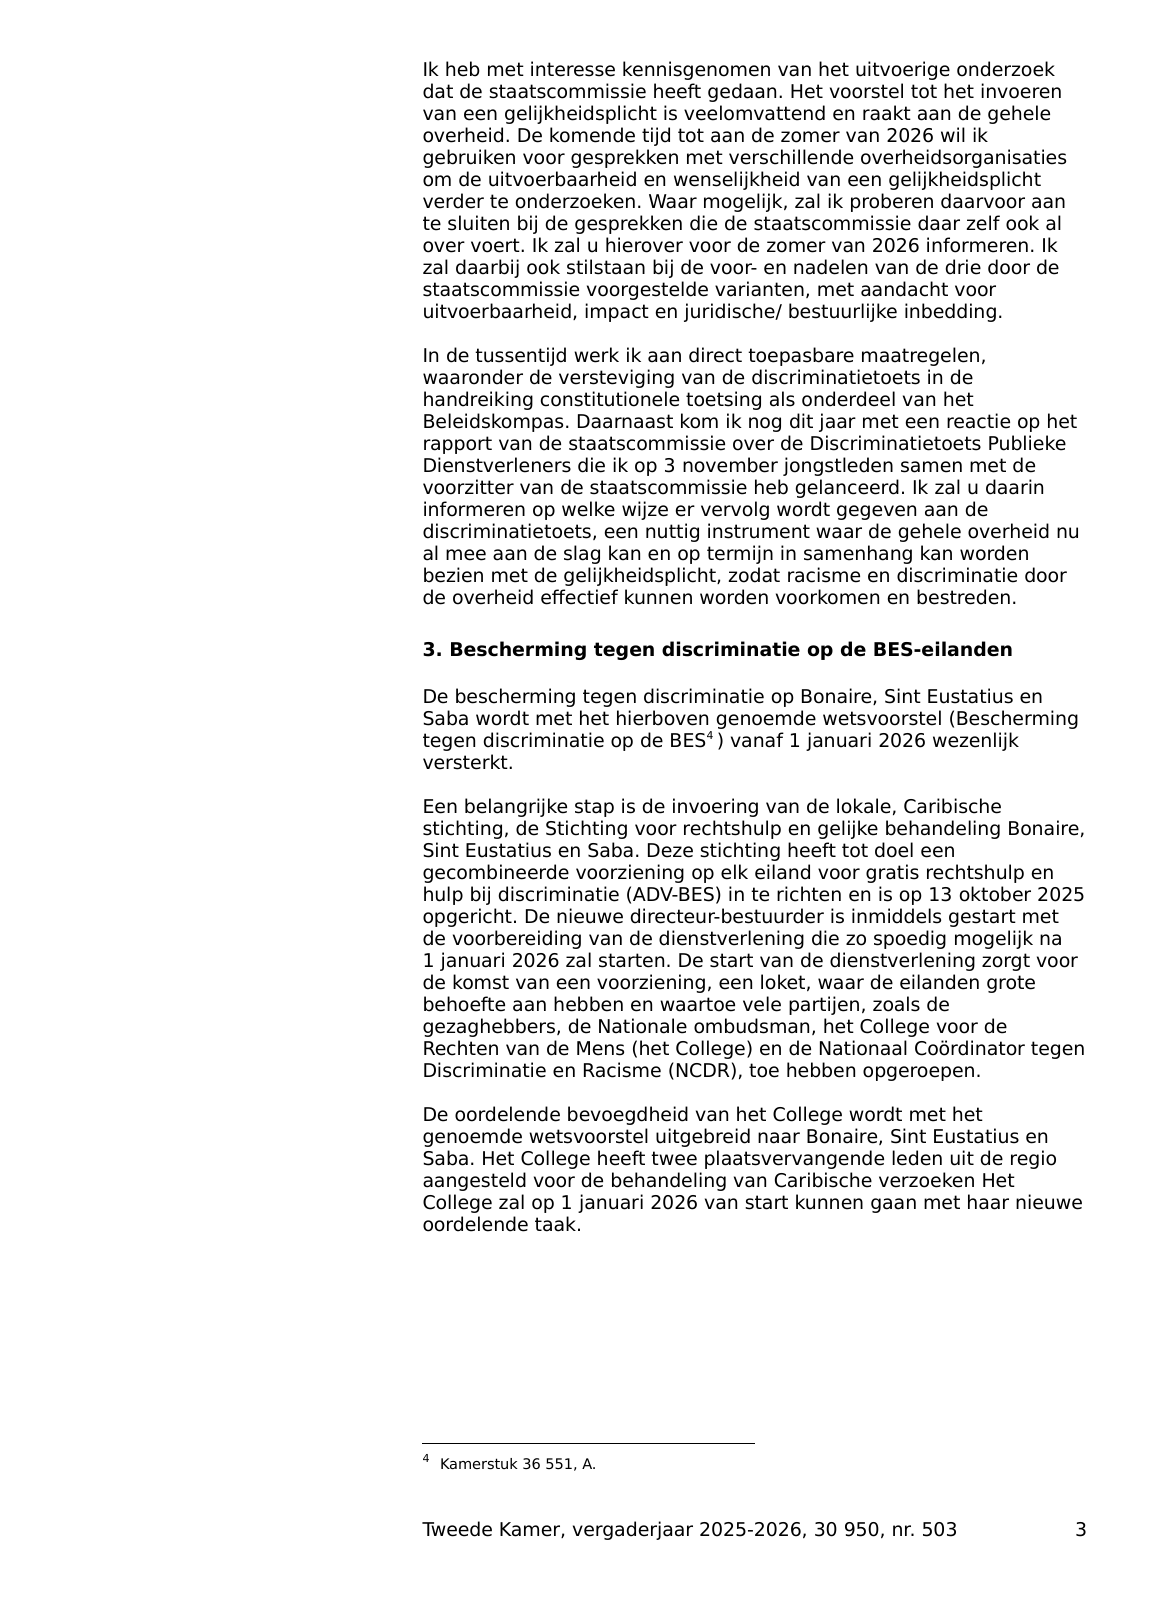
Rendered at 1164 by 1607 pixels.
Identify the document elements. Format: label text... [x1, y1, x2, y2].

text Ik heb met interesse kennisgenomen van het uitvoerige onderzoek dat de staatscommissie heeft gedaan. Het voorstel tot het invoeren van een gelijkheidsplicht is veelomvattend en raakt aan de gehele overheid. De komende tijd tot aan de zomer van 2026 wil ik gebruiken voor gesprekken met verschillende overheidsorganisaties om de uitvoerbaarheid en wenselijkheid van een gelijkheidsplicht verder te onderzoeken. Waar mogelijk, zal ik proberen daarvoor aan te sluiten bij de gesprekken die de staatscommissie daar zelf ook al over voert. Ik zal u hierover voor de zomer van 2026 informeren. Ik zal daarbij ook stilstaan bij de voor- en nadelen van de drie door de staatscommissie voorgestelde varianten, met aandacht voor uitvoerbaarheid, impact en juridische/ bestuurlijke inbedding. [422, 59, 1087, 323]
subtitle 3. Bescherming tegen discriminatie op de BES-eilanden [422, 639, 1087, 661]
text In de tussentijd werk ik aan direct toepasbare maatregelen, waaronder de versteviging van de discriminatietoets in de handreiking constitutionele toetsing als onderdeel van het Beleidskompas. Daarnaast kom ik nog dit jaar met een reactie op het rapport van de staatscommissie over de Discriminatietoets Publieke Dienstverleners die ik op 3 november jongstleden samen met de voorzitter van de staatscommissie heb gelanceerd. Ik zal u daarin informeren op welke wijze er vervolg wordt gegeven aan de discriminatietoets, een nuttig instrument waar de gehele overheid nu al mee aan de slag kan en op termijn in samenhang kan worden bezien met de gelijkheidsplicht, zodat racisme en discriminatie door de overheid effectief kunnen worden voorkomen en bestreden. [422, 345, 1087, 609]
text Een belangrijke stap is de invoering van de lokale, Caribische stichting, de Stichting voor rechtshulp en gelijke behandeling Bonaire, Sint Eustatius en Saba. Deze stichting heeft tot doel een gecombineerde voorziening op elk eiland voor gratis rechtshulp en hulp bij discriminatie (ADV-BES) in te richten en is op 13 oktober 2025 opgericht. De nieuwe directeur-bestuurder is inmiddels gestart met de voorbereiding van de dienstverlening die zo spoedig mogelijk na 1 januari 2026 zal starten. De start van de dienstverlening zorgt voor de komst van een voorziening, een loket, waar de eilanden grote behoefte aan hebben en waartoe vele partijen, zoals de gezaghebbers, de Nationale ombudsman, het College voor de Rechten van de Mens (het College) en de Nationaal Coördinator tegen Discriminatie en Racisme (NCDR), toe hebben opgeroepen. [422, 796, 1087, 1082]
text De oordelende bevoegdheid van het College wordt met het genoemde wetsvoorstel uitgebreid naar Bonaire, Sint Eustatius en Saba. Het College heeft twee plaatsvervangende leden uit de regio aangesteld voor de behandeling van Caribische verzoeken Het College zal op 1 januari 2026 van start kunnen gaan met haar nieuwe oordelende taak. [422, 1104, 1087, 1236]
text Kamerstuk 36 551, A. [422, 1452, 1087, 1474]
text De bescherming tegen discriminatie op Bonaire, Sint Eustatius en Saba wordt met het hierboven genoemde wetsvoorstel (Bescherming tegen discriminatie op de BES) vanaf 1 januari 2026 wezenlijk versterkt. [422, 686, 1087, 774]
